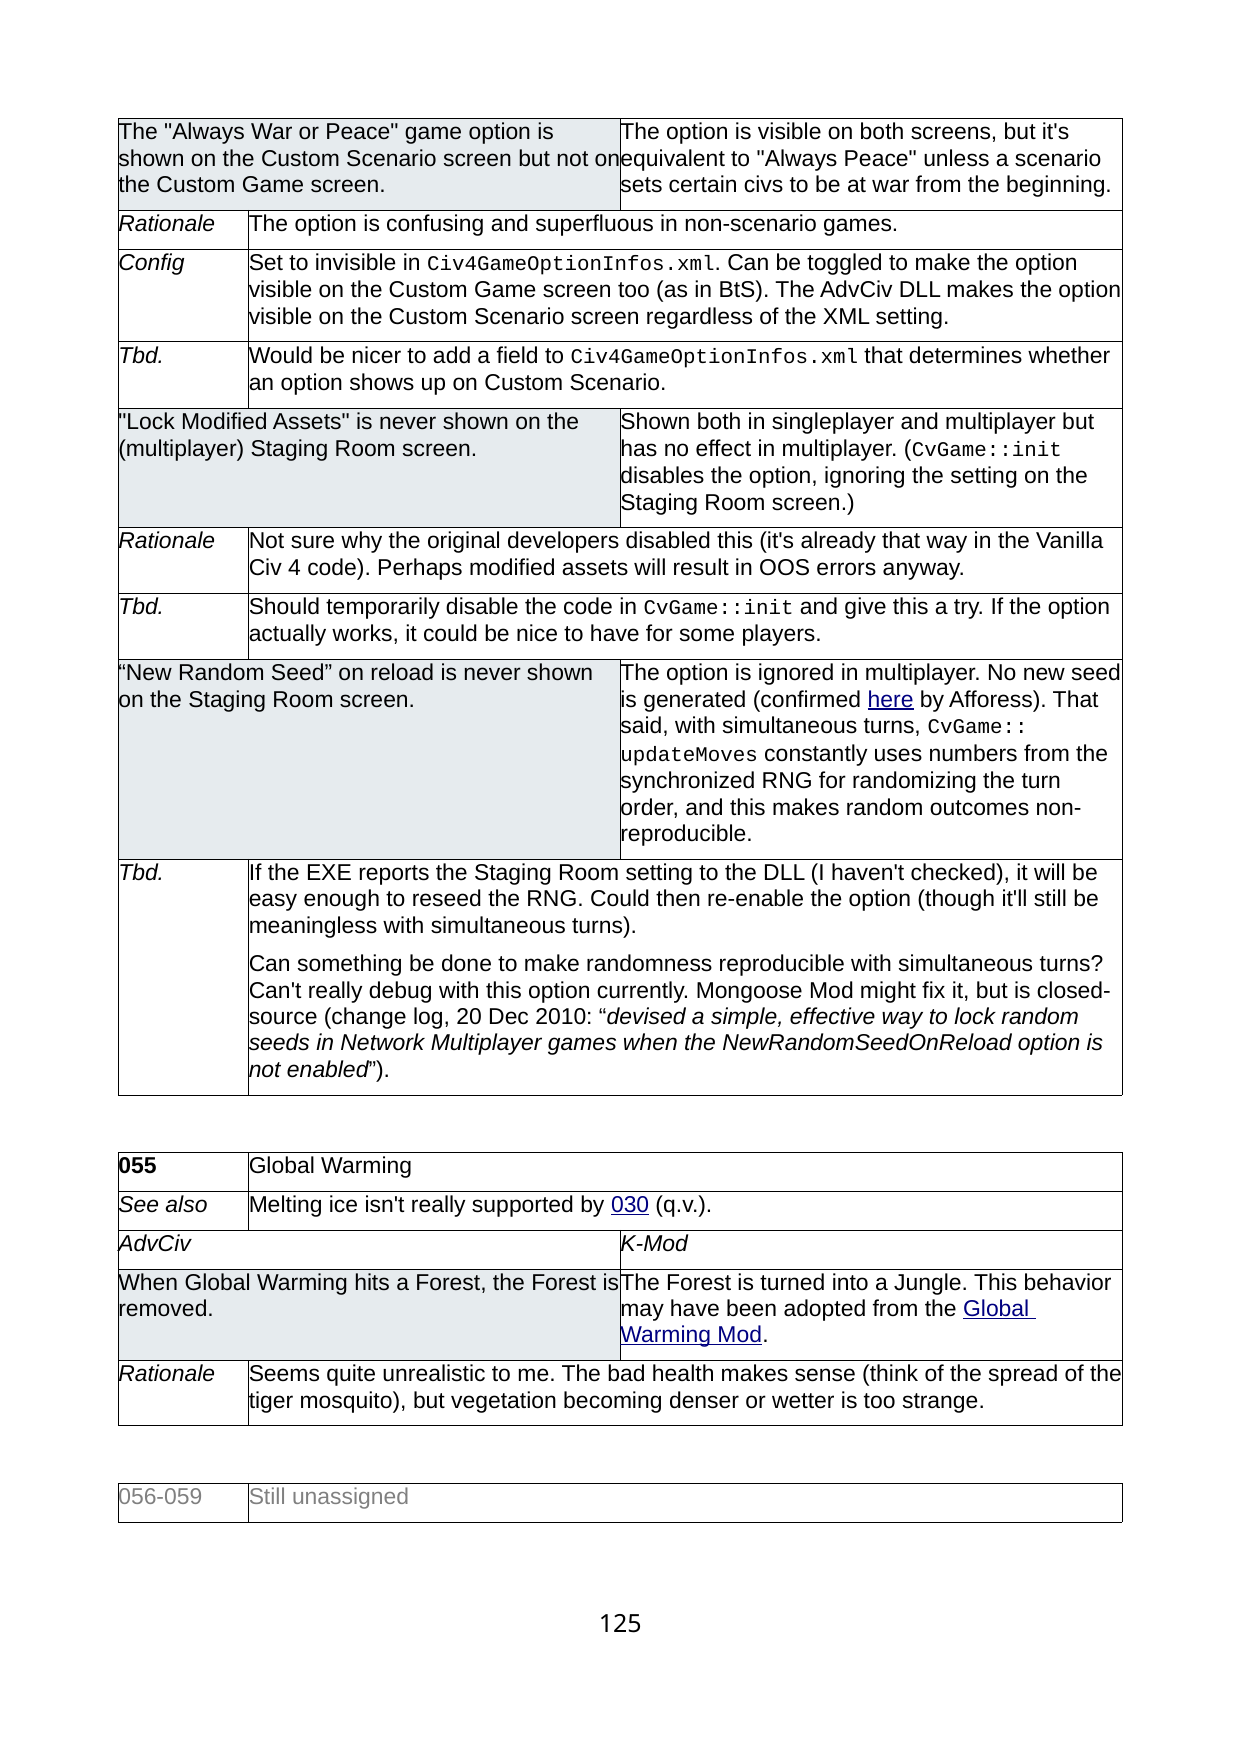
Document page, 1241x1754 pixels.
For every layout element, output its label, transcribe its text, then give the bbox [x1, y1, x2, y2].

table_cell K-Mod [621, 1231, 1122, 1269]
table_cell If the EXE reports the Staging Room setting to the DLL (I haven't checked), it will be easy enough to reseed the RNG. Could then re-enable the option (though it'll still be meaningless with simultaneous turns). Can something be done to make randomness reproducible with simultaneous turns? Can't really debug with this option currently. Mongoose Mod might fix it, but is closed-source (change log, 20 Dec 2010: “devised a simple, effective way to lock random seeds in Network Multiplayer games when the NewRandomSeedOnReload option is not enabled”). [249, 860, 1122, 1094]
table_header 055 [119, 1153, 248, 1191]
table_header Still unassigned [249, 1484, 1122, 1522]
table_cell Tbd. [119, 342, 248, 408]
table_cell The option is confusing and superfluous in non-scenario games. [249, 211, 1122, 248]
table_cell The Forest is turned into a Jungle. This behavior may have been adopted from the Global Warming Mod. [621, 1270, 1122, 1360]
table_cell Rationale [119, 211, 248, 248]
table_cell The option is ignored in multiplayer. No new seed is generated (confirmed here by Afforess). That said, with simultaneous turns, CvGame:: updateMoves constantly uses numbers from the synchronized RNG for randomizing the turn order, and this makes random outcomes non-reproducible. [621, 660, 1122, 859]
table_cell When Global Warming hits a Forest, the Forest is removed. [119, 1270, 620, 1360]
table_header 056-059 [119, 1484, 248, 1522]
table_cell The "Always War or Peace" game option is shown on the Custom Scenario screen but not on the Custom Game screen. [119, 119, 620, 210]
table_cell "Lock Modified Assets" is never shown on the (multiplayer) Staging Room screen. [119, 409, 620, 527]
table_cell See also [119, 1192, 248, 1230]
table_cell Rationale [119, 528, 248, 592]
table_header Global Warming [249, 1153, 1122, 1191]
table_cell “New Random Seed” on reload is never shown on the Staging Room screen. [119, 660, 620, 859]
table_cell Tbd. [119, 860, 248, 1094]
table_cell Not sure why the original developers disabled this (it's already that way in the Vanilla Civ 4 code). Perhaps modified assets will result in OOS errors anyway. [249, 528, 1122, 592]
table_cell Seems quite unrealistic to me. The bad health makes sense (think of the spread of the tiger mosquito), but vegetation becoming denser or wetter is too strange. [249, 1361, 1122, 1425]
table_cell Should temporarily disable the code in CvGame::init and give this a try. If the option actually works, it could be nice to have for some players. [249, 594, 1122, 659]
table_cell Tbd. [119, 594, 248, 659]
table_cell AdvCiv [119, 1231, 620, 1269]
table_cell Shown both in singleplayer and multiplayer but has no effect in multiplayer. (CvGame::init disables the option, ignoring the setting on the Staging Room screen.) [621, 409, 1122, 527]
table_cell Would be nicer to add a field to Civ4GameOptionInfos.xml that determines whether an option shows up on Custom Scenario. [249, 342, 1122, 408]
table_cell Melting ice isn't really supported by 030 (q.v.). [249, 1192, 1122, 1230]
table_cell Config [119, 250, 248, 341]
table_cell Rationale [119, 1361, 248, 1425]
table_cell The option is visible on both screens, but it's equivalent to "Always Peace" unless a scenario sets certain civs to be at war from the beginning. [621, 119, 1122, 210]
table_cell Set to invisible in Civ4GameOptionInfos.xml. Can be toggled to make the option visible on the Custom Game screen too (as in BtS). The AdvCiv DLL makes the option visible on the Custom Scenario screen regardless of the XML setting. [249, 250, 1122, 341]
